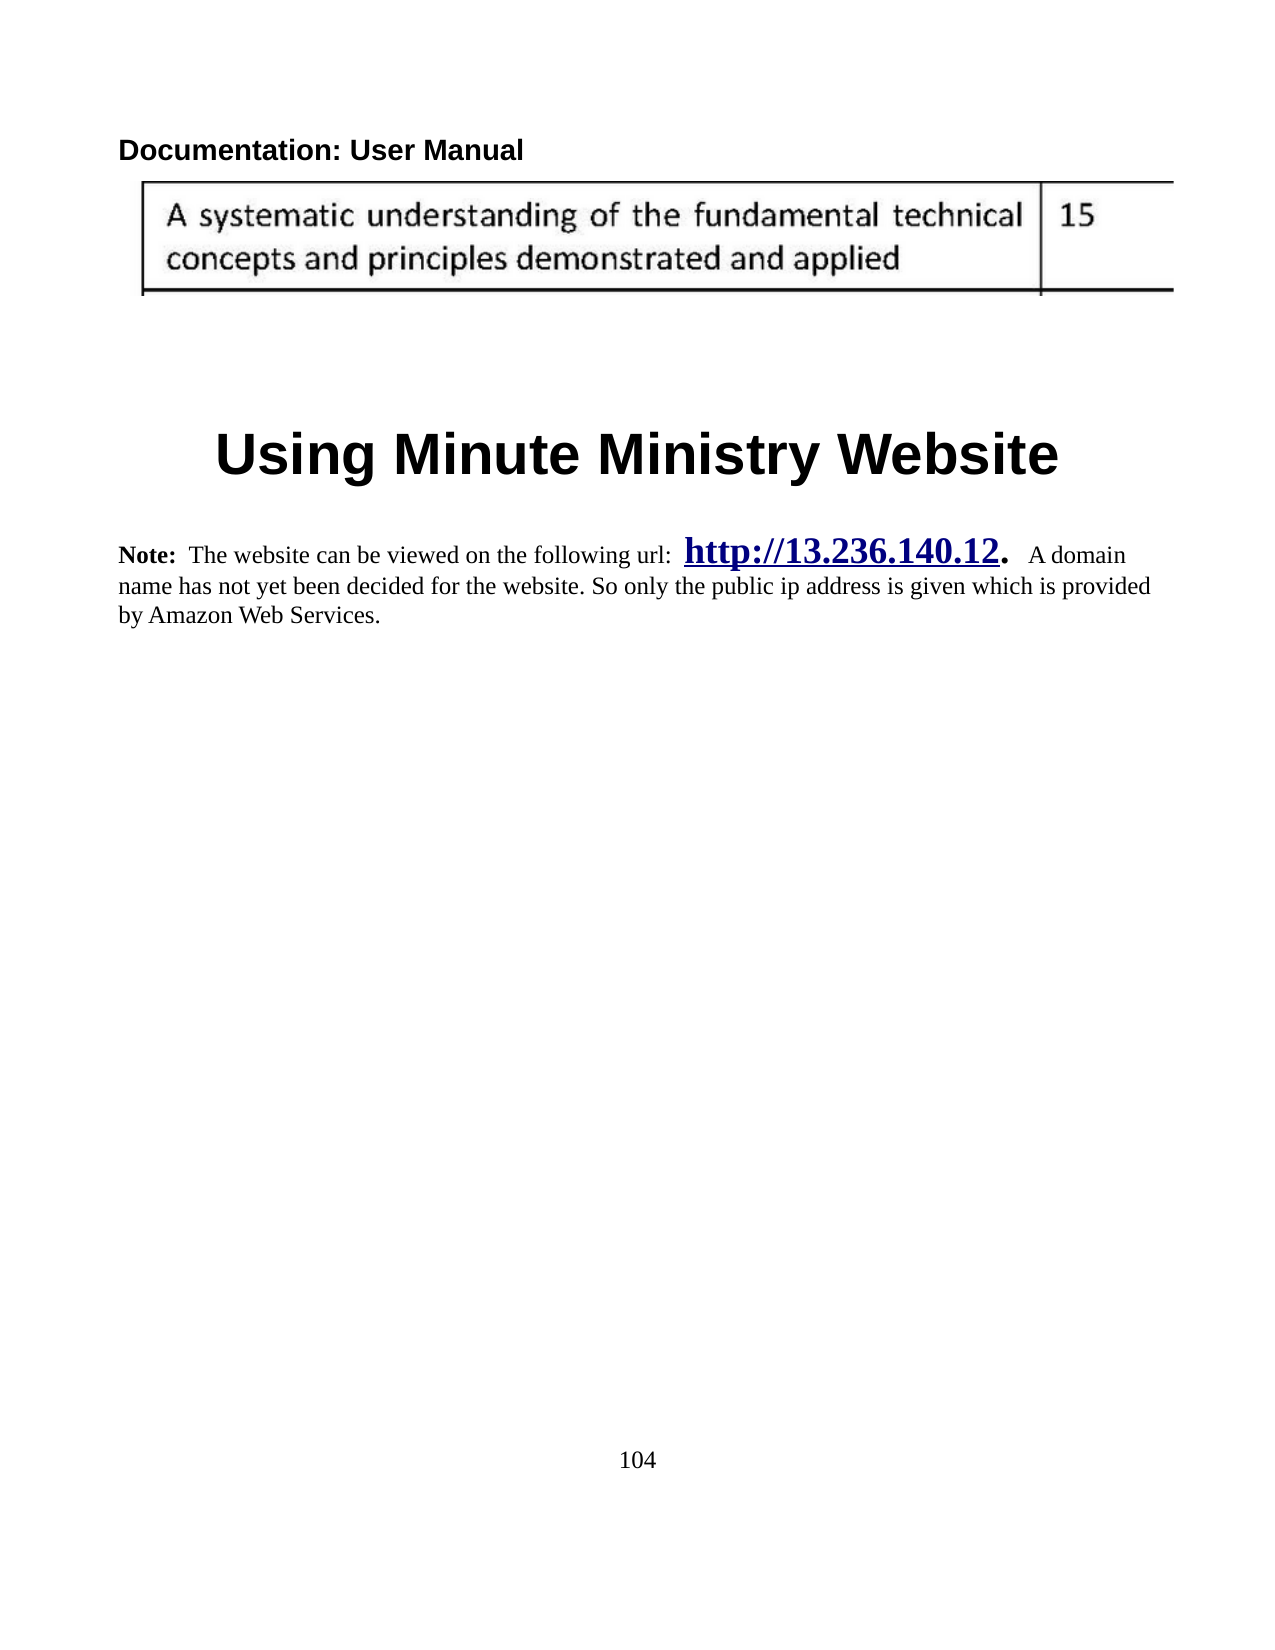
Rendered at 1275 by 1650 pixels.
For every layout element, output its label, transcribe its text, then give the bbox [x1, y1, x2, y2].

subtitle Documentation: User Manual [118, 133, 1157, 166]
text Note: The website can be viewed on the following url: http://13.236.140.12. A domain name has not yet been decided for the website. So only the public ip address is given which is provided by Amazon Web Services. [118, 528, 1157, 629]
title Using Minute Ministry Website [118, 420, 1157, 487]
picture [115, 181, 1174, 282]
